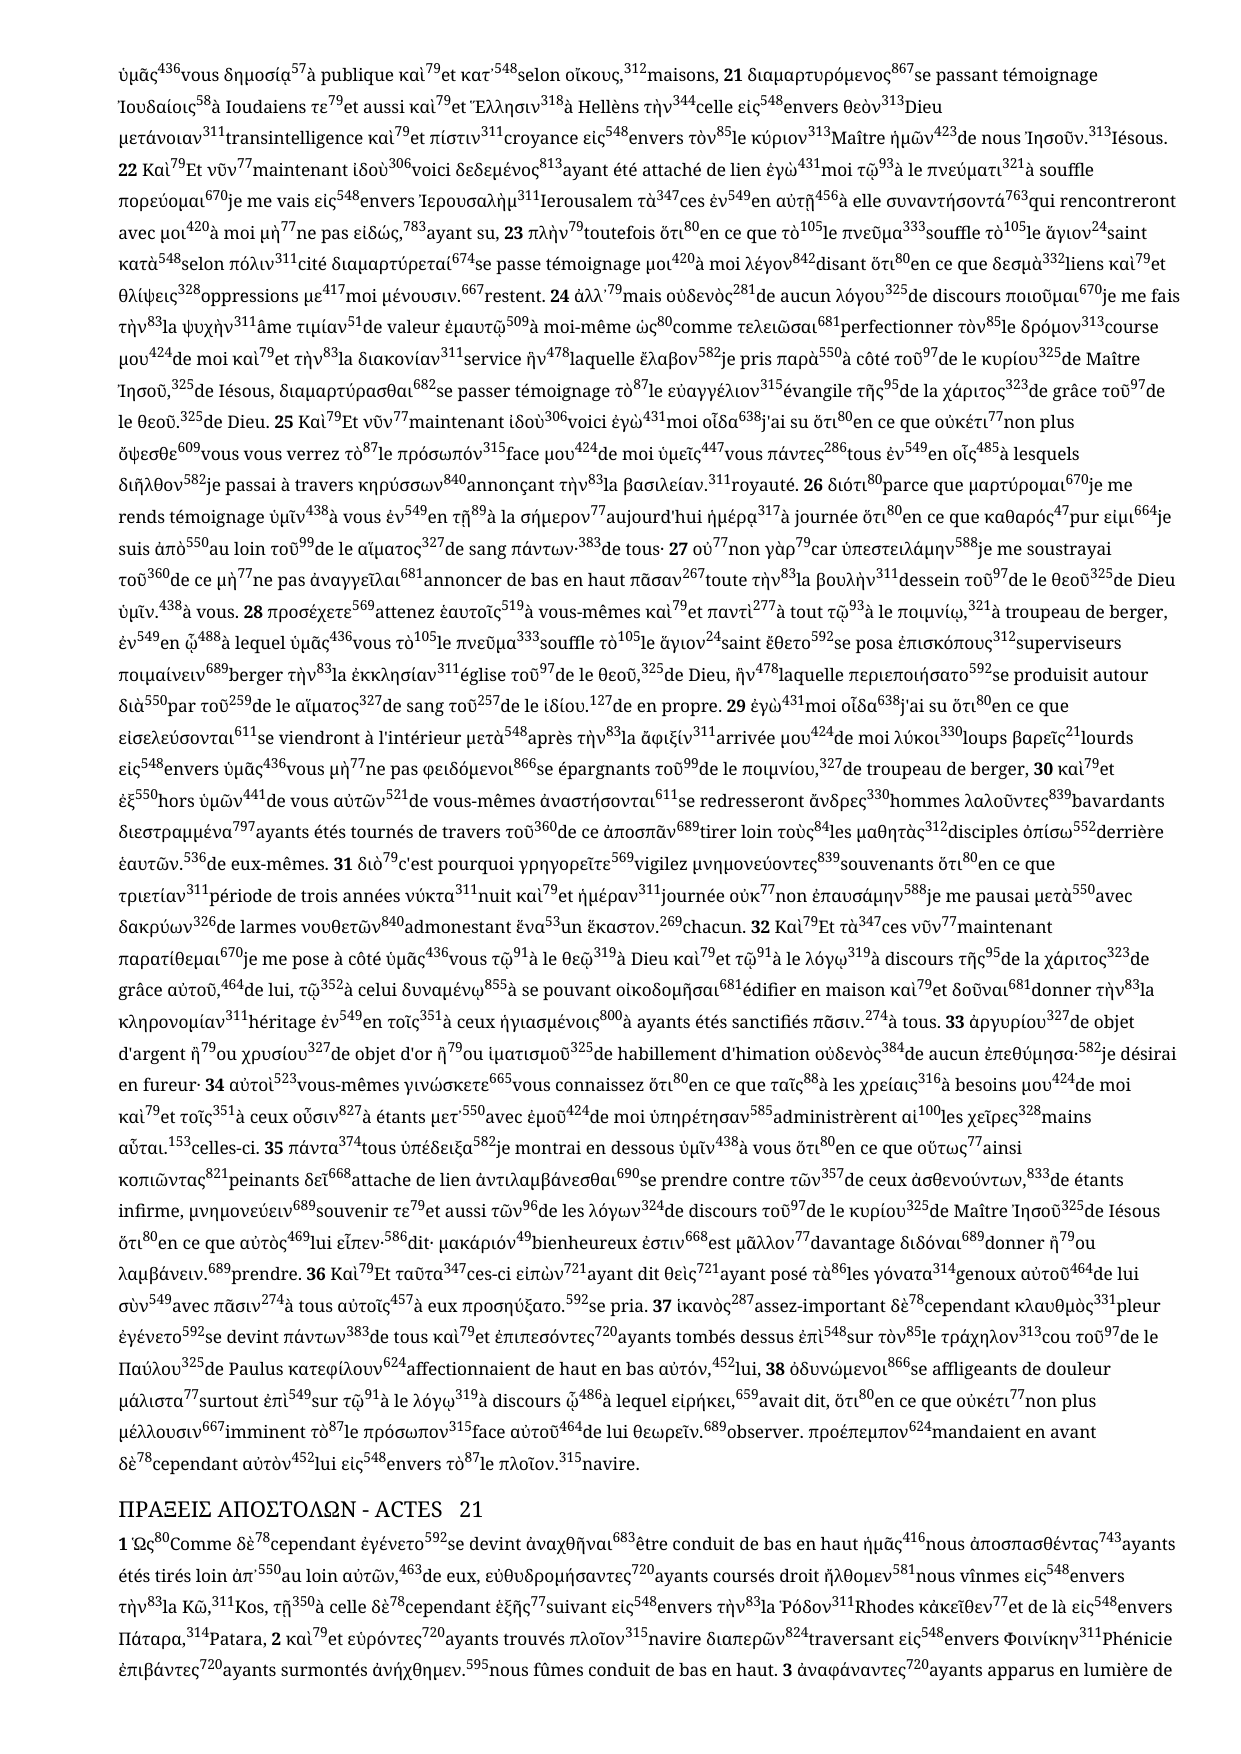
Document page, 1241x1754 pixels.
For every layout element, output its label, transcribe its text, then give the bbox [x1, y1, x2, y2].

text 1 Μετὰ548Après δὲ78cependant τὸ348ce παύσασθαι682se pauser τὸν85le θόρυβον313tumulte μεταπεμψάμενος740se ayant mandé au-delà ὁ103le Παῦλος331Paulus τοὺς84les μαθητὰς312disciples καὶ79et παρακαλέσας,721ayant appelé à côté, ἀσπασάμενος740se ayant salué ἐξῆλθεν586sortit πορεύεσθαι690se aller εἰς548envers Μακεδονίαν.311Macédoine. 2 διελθὼν721ayant passé à travers δὲ78cependant τὰ86les μέρη314parts ἐκεῖνα139ces-là καὶ79et παρακαλέσας721ayant appelé à côté αὐτοὺς451eux λόγῳ319à discours πολλῷ275à nombreux ἦλθεν586vint εἰς548envers τὴν83la Ἑλλάδα311Hellas 3 ποιήσας721ayant fait τε79et aussi μῆνας312mois τρεῖς·178trois· γενομένης732de se ayante devenue ἐπιβουλῆς323de complot αὐτῷ458à lui ὑπὸ550sous τῶν96de les Ἰουδαίων64de Ioudaiens μέλλοντι828à imminant ἀνάγεσθαι692être conduit de bas en haut εἰς548envers τὴν83la Συρίαν,311Syrie, ἐγένετο592se devint γνώμης323de opinion τοῦ360de ce ὑποστρέφειν689retourner en arrière διὰ550par Μακεδονίας.323de Macédoine. 4 συνείπετο631se accompagnait δὲ78cependant αὐτῷ458à lui Σώπατρος331Sopatros Πύρρου325de Pyrrhus Βεροιαῖος,71De Bérée, Θεσσαλονικέων324de Thessaloniciens δὲ78cependant Ἀρίσταρχος331Aristarque καὶ79et Σεκοῦνδος,331Sekoundos, καὶ79et Γάϊος331Gaios Δερβαῖος71Derbéen καὶ79et Τιμόθεος,331Timotheos, Ἀσιανοὶ330Asiatiques δὲ78cependant Τύχικος331Tuchikos καὶ79et Τρόφιμος.331Trophimos. 5 οὗτοι363ceux-ci δὲ78cependant προσελθόντες720ayants venus vers ἔμενον624restaient ἡμᾶς416nous ἐν549en Τρῳάδι,317à Troas, 6 ἡμεῖς430nous δὲ78cependant ἐξεπλεύσαμεν581nous naviguâmes dehors μετὰ548après τὰς82les ἡμέρας310journées τῶν98de les ἀζύμων66de sans levains ἀπὸ550au loin Φιλίππων324de Philippes καὶ79et ἤλθομεν581nous vînmes πρὸς548vers αὐτοὺς451eux εἰς548envers τὴν83la Τρῳάδα311Troas ἄχρι552jusqu'à l'extrémité ἡμερῶν322de journées πέντε,188de cinq, οὗ77où διετρίψαμεν581nous grattâmes à travers ἡμέρας310journées ἑπτά.176sept. 7 Ἐν549En δὲ78cependant τῇ89à la μιᾷ57à une τῶν98de les σαββάτων326de sabbats συνηγμένων806de ayants étés menés ensemble ἡμῶν423de nous κλάσαι681casser ἄρτον,313pain, ὁ103le Παῦλος331Paulus διελέγετο631se dialoguait αὐτοῖς457à eux μέλλων840imminant ἐξιέναι689aller dehors τῇ350à celle ἐπαύριον,77lendemain, παρέτεινέν625prolongeait τε79et aussi τὸν85le λόγον313discours μέχρι552jusqu'à μεσονυκτίου.327de minuit. 8 ἦσαν624étaient δὲ78cependant λαμπάδες328lampes ἱκαναὶ19assez-importantes ἐν549en τῷ93à le ὑπερῴῳ321à partie au-dessus οὗ77où ἦμεν620nous étions συνηγμένοι.812ayants étés menés ensemble. 9 καθεζόμενος867se siégeant δέ78cependant τις287un quelconque νεανίας331adolescent ὀνόματι321à nom Εὔτυχος331Eutuchos ἐπὶ550sur τῆς95de la θυρίδος,323de fenêtre, καταφερόμενος891étant porté de haut en bas ὕπνῳ319à sommeil βαθεῖ10à profond διαλεγομένου861de se dialoguant τοῦ97de le Παύλου325de Paulus ἐπὶ548sur πλεῖον,73plus nombreusement, κατενεχθεὶς760ayant été porté de haut en bas ἀπὸ550au loin τοῦ97de le ὕπνου325de sommeil ἔπεσεν586tomba ἀπὸ550au loin τοῦ99de le τριστέγου327de troisième toiture κάτω77vers le bas καὶ79et ἤρθη600fut levé νεκρός.71mort. 10 καταβὰς721ayant descendu δὲ78cependant ὁ103le Παῦλος331Paulus ἐπέπεσεν586tomba dessus αὐτῷ458à lui καὶ79et συμπεριλαβὼν721ayant pris autour avec εἶπεν·586dit· μὴ77ne pas θορυβεῖσθε,577soyez tumultués, ἡ101la γὰρ79car ψυχὴ329âme αὐτοῦ464de lui ἐν549en αὐτῷ458à lui ἐστιν.668est. 11 ἀναβὰς721ayant monté δὲ78cependant καὶ79et κλάσας721ayant cassé τὸν85le ἄρτον313pain καὶ79et γευσάμενος740se ayant goûté ἐφ᾽548sur ἱκανόν53assez-important τε79et aussi ὁμιλήσας721ayant conversé ἄχρι552jusqu'à l'extrémité αὐγῆς,323de irradiation, οὕτως77ainsi ἐξῆλθεν.586sortit. 12 ἤγαγον585conduisirent δὲ78cependant τὸν85le παῖδα313jeune servant ζῶντα822vivant καὶ79et παρεκλήθησαν599furent appelé à côté οὐ77non μετρίως.77mesurément. 13 Ἡμεῖς430Nous δὲ78cependant προελθόντες720ayants venus devant ἐπὶ548sur τὸ87le πλοῖον315navire ἀνήχθημεν595nous fûmes conduit de bas en haut ἐπὶ548sur τὴν83la Ἆσσον311Assos ἐκεῖθεν77de là μέλλοντες839imminants ἀναλαμβάνειν689prendre de bas en haut τὸν85le Παῦλον·313Paulus· οὕτως77ainsi γὰρ79car διατεταγμένος792se ayant ordonné au-travers ἦν625était μέλλων840imminant αὐτὸς542lui-même πεζεύειν.689voyager à pied. 14 ὡς80comme δὲ78cependant συνέβαλλεν625jetait ensemble ἡμῖν419à nous εἰς548envers τὴν83la Ἆσσον,311Assos, ἀναλαβόντες720ayants pris de bas en haut αὐτὸν452lui ἤλθομεν581nous vînmes εἰς548envers Μιτυλήνην,311Mytilène, 15 κἀκεῖθεν77et de là ἀποπλεύσαντες720ayants navigués au loin τῇ350à celle ἐπιούσῃ826à survenante κατηντήσαμεν581nous atteignîmes à l'encontre ἄντικρυς552contre face Χίου,323de Chios, τῇ89à la δὲ78cependant ἑτέρᾳ376à autre-différente παρεβάλομεν581nous jetâmes à côté εἰς548envers Σάμον,311Samos, τῇ350à celle δὲ78cependant ἐχομένῃ853à se ayante ἤλθομεν581nous vînmes εἰς548envers Μίλητον.311Milet. 16 κεκρίκει659avait jugé γὰρ79car ὁ103le Παῦλος331Paulus παραπλεῦσαι681naviguer à côté τὴν83la Ἔφεσον,311Éphèse, ὅπως80de telle manière que μὴ77ne pas γένηται905que se devienne αὐτῷ458à lui χρονοτριβῆσαι681passer du temps sur sentier ἐν549en τῇ89à la Ἀσίᾳ·317à Asie· ἔσπευδεν625hâtait γὰρ79car εἰ80si δυνατὸν49puissant εἴη700que soit αὐτῷ458à lui τὴν83la ἡμέραν311journée τῆς95de la πεντηκοστῆς323de pentecôte γενέσθαι682se devenir εἰς548envers Ἱεροσόλυμα.314Ierosoluma. 17 Ἀπὸ550Au loin δὲ78cependant τῆς95de la Μιλήτου323de Milet πέμψας721ayant mandé εἰς548envers Ἔφεσον311Éphèse μετεκαλέσατο592se appela avec au-delà τοὺς84les πρεσβυτέρους52plus anciens τῆς95de la ἐκκλησίας.323de église. 18 ὡς80comme δὲ78cependant παρεγένοντο591se devinrent à côté πρὸς548vers αὐτὸν452lui εἶπεν586dit αὐτοῖς·457à eux· Ὑμεῖς447Vous ἐπίστασθε,671vous vous établissez sûrement, ἀπὸ550au loin πρώτης209de première ἡμέρας323de journée ἀφ᾽550au loin ἧς490de laquelle ἐπέβην582je surmontai εἰς548envers τὴν83la Ἀσίαν,311Asie, πῶς77comment? μεθ᾽550avec ὑμῶν441de vous τὸν85le πάντα269tout χρόνον313temps ἐγενόμην,588je me devins, 19 δουλεύων840étant esclave τῷ91à le κυρίῳ319à Maître μετὰ550avec πάσης279de toute ταπεινοφροσύνης323de basse émotion καὶ79et δακρύων326de larmes καὶ79et πειρασμῶν324de tentations τῶν357de ceux συμβάντων715de ayants arrivés avec μοι420à moi ἐν549en ταῖς88à les ἐπιβουλαῖς316à complots τῶν96de les Ἰουδαίων,64de Ioudaiens, 20 ὡς77comme οὐδὲν375aucun ὑπεστειλάμην588je me soustrayai τῶν359de ces συμφερόντων835de étants opportun τοῦ360de ce μὴ77ne pas ἀναγγεῖλαι681annoncer de bas en haut ὑμῖν438à vous καὶ79et διδάξαι681enseigner ὑμᾶς436vous δημοσίᾳ57à publique καὶ79et κατ᾽548selon οἴκους,312maisons, 21 διαμαρτυρόμενος867se passant témoignage Ἰουδαίοις58à Ioudaiens τε79et aussi καὶ79et Ἕλλησιν318à Hellèns τὴν344celle εἰς548envers θεὸν313Dieu μετάνοιαν311transintelligence καὶ79et πίστιν311croyance εἰς548envers τὸν85le κύριον313Maître ἡμῶν423de nous Ἰησοῦν.313Iésous. 22 Καὶ79Et νῦν77maintenant ἰδοὺ306voici δεδεμένος813ayant été attaché de lien ἐγὼ431moi τῷ93à le πνεύματι321à souffle πορεύομαι670je me vais εἰς548envers Ἰερουσαλὴμ311Ierousalem τὰ347ces ἐν549en αὐτῇ456à elle συναντήσοντά763qui rencontreront avec μοι420à moi μὴ77ne pas εἰδώς,783ayant su, 23 πλὴν79toutefois ὅτι80en ce que τὸ105le πνεῦμα333souffle τὸ105le ἅγιον24saint κατὰ548selon πόλιν311cité διαμαρτύρεταί674se passe témoignage μοι420à moi λέγον842disant ὅτι80en ce que δεσμὰ332liens καὶ79et θλίψεις328oppressions με417moi μένουσιν.667restent. 24 ἀλλ᾽79mais οὐδενὸς281de aucun λόγου325de discours ποιοῦμαι670je me fais τὴν83la ψυχὴν311âme τιμίαν51de valeur ἐμαυτῷ509à moi-même ὡς80comme τελειῶσαι681perfectionner τὸν85le δρόμον313course μου424de moi καὶ79et τὴν83la διακονίαν311service ἣν478laquelle ἔλαβον582je pris παρὰ550à côté τοῦ97de le κυρίου325de Maître Ἰησοῦ,325de Iésous, διαμαρτύρασθαι682se passer témoignage τὸ87le εὐαγγέλιον315évangile τῆς95de la χάριτος323de grâce τοῦ97de le θεοῦ.325de Dieu. 25 Καὶ79Et νῦν77maintenant ἰδοὺ306voici ἐγὼ431moi οἶδα638j'ai su ὅτι80en ce que οὐκέτι77non plus ὄψεσθε609vous vous verrez τὸ87le πρόσωπόν315face μου424de moi ὑμεῖς447vous πάντες286tous ἐν549en οἷς485à lesquels διῆλθον582je passai à travers κηρύσσων840annonçant τὴν83la βασιλείαν.311royauté. 26 διότι80parce que μαρτύρομαι670je me rends témoignage ὑμῖν438à vous ἐν549en τῇ89à la σήμερον77aujourd'hui ἡμέρᾳ317à journée ὅτι80en ce que καθαρός47pur εἰμι664je suis ἀπὸ550au loin τοῦ99de le αἵματος327de sang πάντων·383de tous· 27 οὐ77non γὰρ79car ὑπεστειλάμην588je me soustrayai τοῦ360de ce μὴ77ne pas ἀναγγεῖλαι681annoncer de bas en haut πᾶσαν267toute τὴν83la βουλὴν311dessein τοῦ97de le θεοῦ325de Dieu ὑμῖν.438à vous. 28 προσέχετε569attenez ἑαυτοῖς519à vous-mêmes καὶ79et παντὶ277à tout τῷ93à le ποιμνίῳ,321à troupeau de berger, ἐν549en ᾧ488à lequel ὑμᾶς436vous τὸ105le πνεῦμα333souffle τὸ105le ἅγιον24saint ἔθετο592se posa ἐπισκόπους312superviseurs ποιμαίνειν689berger τὴν83la ἐκκλησίαν311église τοῦ97de le θεοῦ,325de Dieu, ἣν478laquelle περιεποιήσατο592se produisit autour διὰ550par τοῦ259de le αἵματος327de sang τοῦ257de le ἰδίου.127de en propre. 29 ἐγὼ431moi οἶδα638j'ai su ὅτι80en ce que εἰσελεύσονται611se viendront à l'intérieur μετὰ548après τὴν83la ἄφιξίν311arrivée μου424de moi λύκοι330loups βαρεῖς21lourds εἰς548envers ὑμᾶς436vous μὴ77ne pas φειδόμενοι866se épargnants τοῦ99de le ποιμνίου,327de troupeau de berger, 30 καὶ79et ἐξ550hors ὑμῶν441de vous αὐτῶν521de vous-mêmes ἀναστήσονται611se redresseront ἄνδρες330hommes λαλοῦντες839bavardants διεστραμμένα797ayants étés tournés de travers τοῦ360de ce ἀποσπᾶν689tirer loin τοὺς84les μαθητὰς312disciples ὀπίσω552derrière ἑαυτῶν.536de eux-mêmes. 31 διὸ79c'est pourquoi γρηγορεῖτε569vigilez μνημονεύοντες839souvenants ὅτι80en ce que τριετίαν311période de trois années νύκτα311nuit καὶ79et ἡμέραν311journée οὐκ77non ἐπαυσάμην588je me pausai μετὰ550avec δακρύων326de larmes νουθετῶν840admonestant ἕνα53un ἕκαστον.269chacun. 32 Καὶ79Et τὰ347ces νῦν77maintenant παρατίθεμαι670je me pose à côté ὑμᾶς436vous τῷ91à le θεῷ319à Dieu καὶ79et τῷ91à le λόγῳ319à discours τῆς95de la χάριτος323de grâce αὐτοῦ,464de lui, τῷ352à celui δυναμένῳ855à se pouvant οἰκοδομῆσαι681édifier en maison καὶ79et δοῦναι681donner τὴν83la κληρονομίαν311héritage ἐν549en τοῖς351à ceux ἡγιασμένοις800à ayants étés sanctifiés πᾶσιν.274à tous. 33 ἀργυρίου327de objet d'argent ἢ79ou χρυσίου327de objet d'or ἢ79ou ἱματισμοῦ325de habillement d'himation οὐδενὸς384de aucun ἐπεθύμησα·582je désirai en fureur· 34 αὐτοὶ523vous-mêmes γινώσκετε665vous connaissez ὅτι80en ce que ταῖς88à les χρείαις316à besoins μου424de moi καὶ79et τοῖς351à ceux οὖσιν827à étants μετ᾽550avec ἐμοῦ424de moi ὑπηρέτησαν585administrèrent αἱ100les χεῖρες328mains αὗται.153celles-ci. 35 πάντα374tous ὑπέδειξα582je montrai en dessous ὑμῖν438à vous ὅτι80en ce que οὕτως77ainsi κοπιῶντας821peinants δεῖ668attache de lien ἀντιλαμβάνεσθαι690se prendre contre τῶν357de ceux ἀσθενούντων,833de étants infirme, μνημονεύειν689souvenir τε79et aussi τῶν96de les λόγων324de discours τοῦ97de le κυρίου325de Maître Ἰησοῦ325de Iésous ὅτι80en ce que αὐτὸς469lui εἶπεν·586dit· μακάριόν49bienheureux ἐστιν668est μᾶλλον77davantage διδόναι689donner ἢ79ou λαμβάνειν.689prendre. 36 Καὶ79Et ταῦτα347ces-ci εἰπὼν721ayant dit θεὶς721ayant posé τὰ86les γόνατα314genoux αὐτοῦ464de lui σὺν549avec πᾶσιν274à tous αὐτοῖς457à eux προσηύξατο.592se pria. 37 ἱκανὸς287assez-important δὲ78cependant κλαυθμὸς331pleur ἐγένετο592se devint πάντων383de tous καὶ79et ἐπιπεσόντες720ayants tombés dessus ἐπὶ548sur τὸν85le τράχηλον313cou τοῦ97de le Παύλου325de Paulus κατεφίλουν624affectionnaient de haut en bas αὐτόν,452lui, 38 ὀδυνώμενοι866se affligeants de douleur μάλιστα77surtout ἐπὶ549sur τῷ91à le λόγῳ319à discours ᾧ486à lequel εἰρήκει,659avait dit, ὅτι80en ce que οὐκέτι77non plus μέλλουσιν667imminent τὸ87le πρόσωπον315face αὐτοῦ464de lui θεωρεῖν.689observer. προέπεμπον624mandaient en avant δὲ78cependant αὐτὸν452lui εἰς548envers τὸ87le πλοῖον.315navire. [118, 59, 1181, 1475]
text ΠΡΑΞΕΙΣ ΑΠΟΣΤΟΛΩΝ - ACTES 21 [118, 1494, 1181, 1524]
